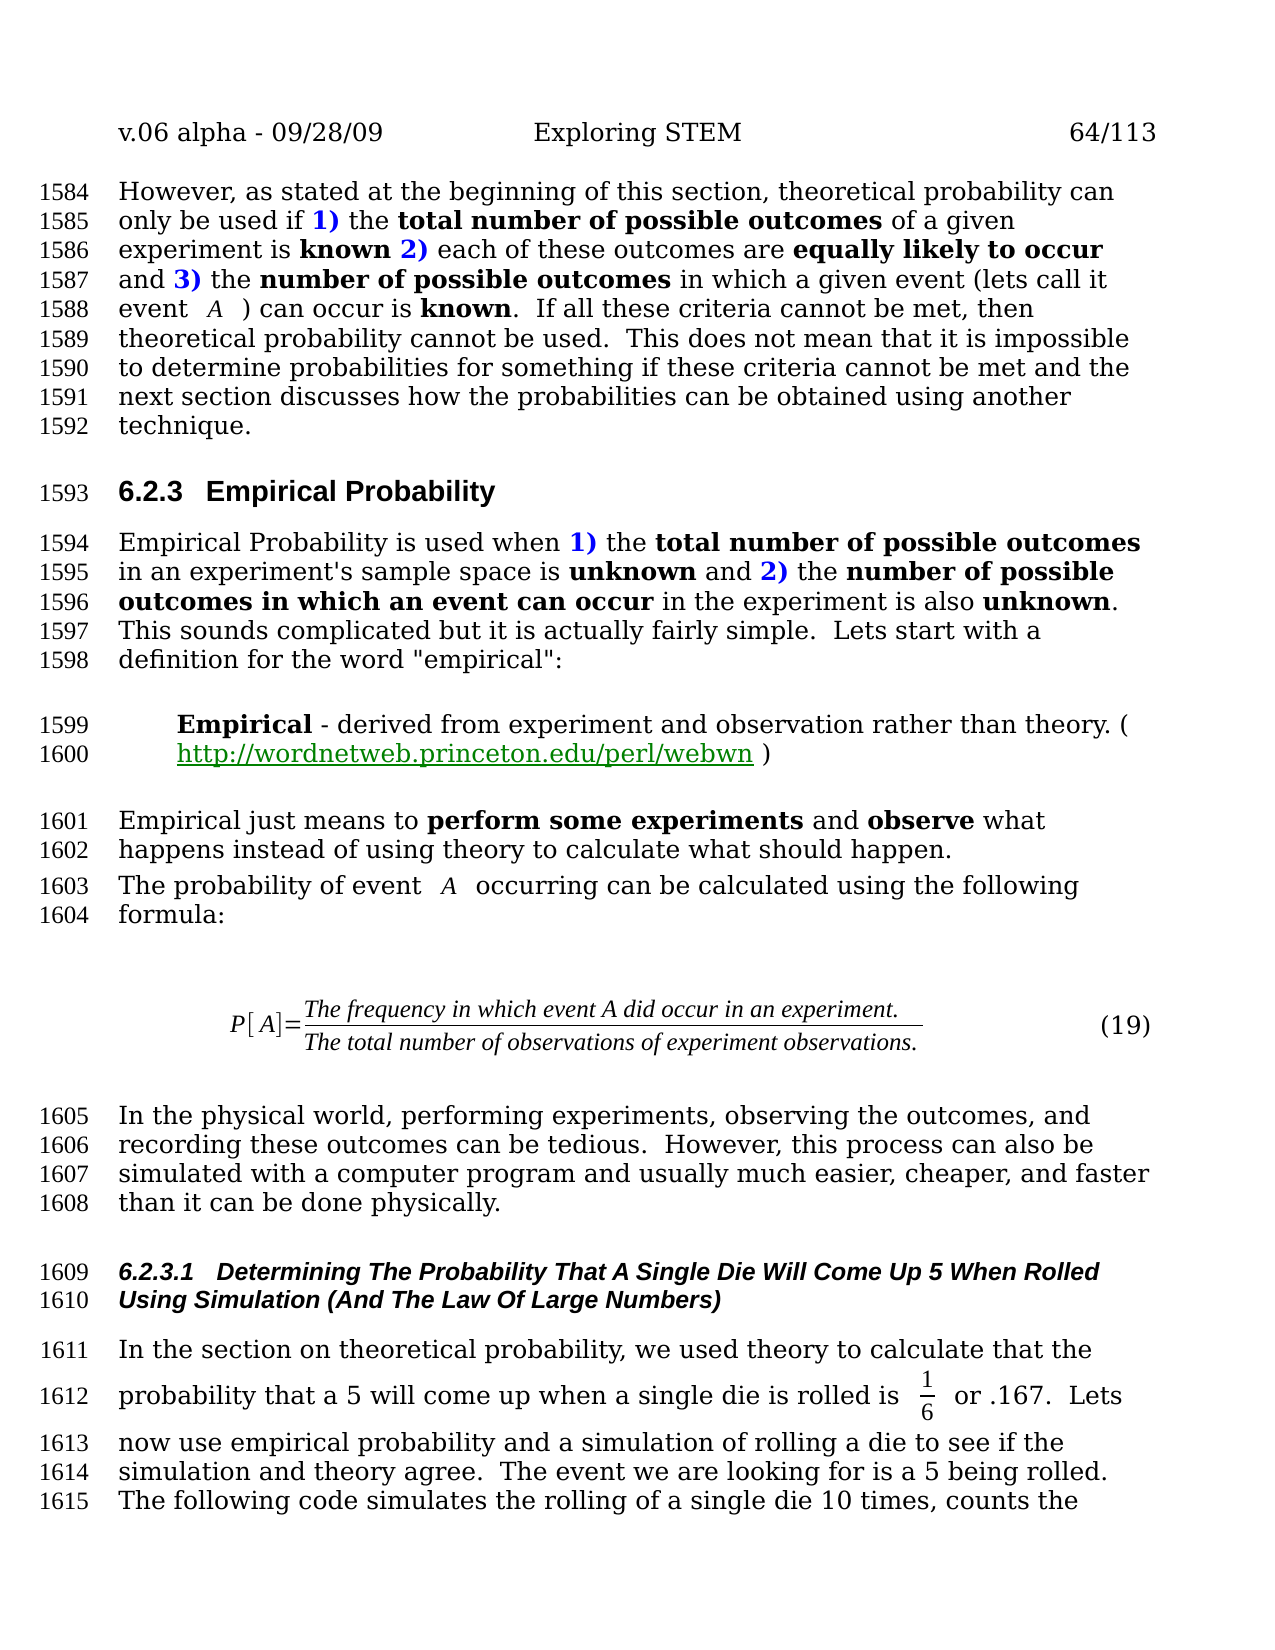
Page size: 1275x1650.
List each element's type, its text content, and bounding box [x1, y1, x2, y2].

text Empirical just means to perform some experiments and observe what happens instead of using theory to calculate what should happen. [118, 806, 1157, 865]
text Empirical Probability is used when 1) the total number of possible outcomes in an experiment's sample space is unknown and 2) the number of possible outcomes in which an event can occur in the experiment is also unknown. This sounds complicated but it is actually fairly simple. Lets start with a definition for the word "empirical": [118, 528, 1157, 674]
text The probability of eventoccurring can be calculated using the following formula: [118, 871, 1157, 930]
text Empirical - derived from experiment and observation rather than theory. ( http://wordnetweb.princeton.edu/perl/webwn ) [176, 710, 1157, 768]
subtitle Determining The Probability That A Single Die Will Come Up 5 When Rolled Using Simulation (And The Law Of Large Numbers) [118, 1257, 1157, 1314]
subtitle Empirical Probability [118, 473, 1157, 507]
text In the section on theoretical probability, we used theory to calculate that the probability that a 5 will come up when a single die is rolled isor .167. Lets now use empirical probability and a simulation of rolling a die to see if the simulation and theory agree. The event we are looking for is a 5 being rolled. The following code simulates the rolling of a single die 10 times, counts the [118, 1335, 1157, 1515]
text In the physical world, performing experiments, observing the outcomes, and recording these outcomes can be tedious. However, this process can also be simulated with a computer program and usually much easier, cheaper, and faster than it can be done physically. [118, 1101, 1157, 1218]
table_header (19) [1041, 988, 1157, 1063]
text However, as stated at the beginning of this section, theoretical probability can only be used if 1) the total number of possible outcomes of a given experiment is known 2) each of these outcomes are equally likely to occur and 3) the number of possible outcomes in which a given event (lets call it event) can occur is known. If all these criteria cannot be met, then theoretical probability cannot be used. This does not mean that it is impossible to determine probabilities for something if these criteria cannot be met and the next section discusses how the probabilities can be obtained using another technique. [118, 177, 1157, 441]
table_header [118, 988, 1041, 1063]
